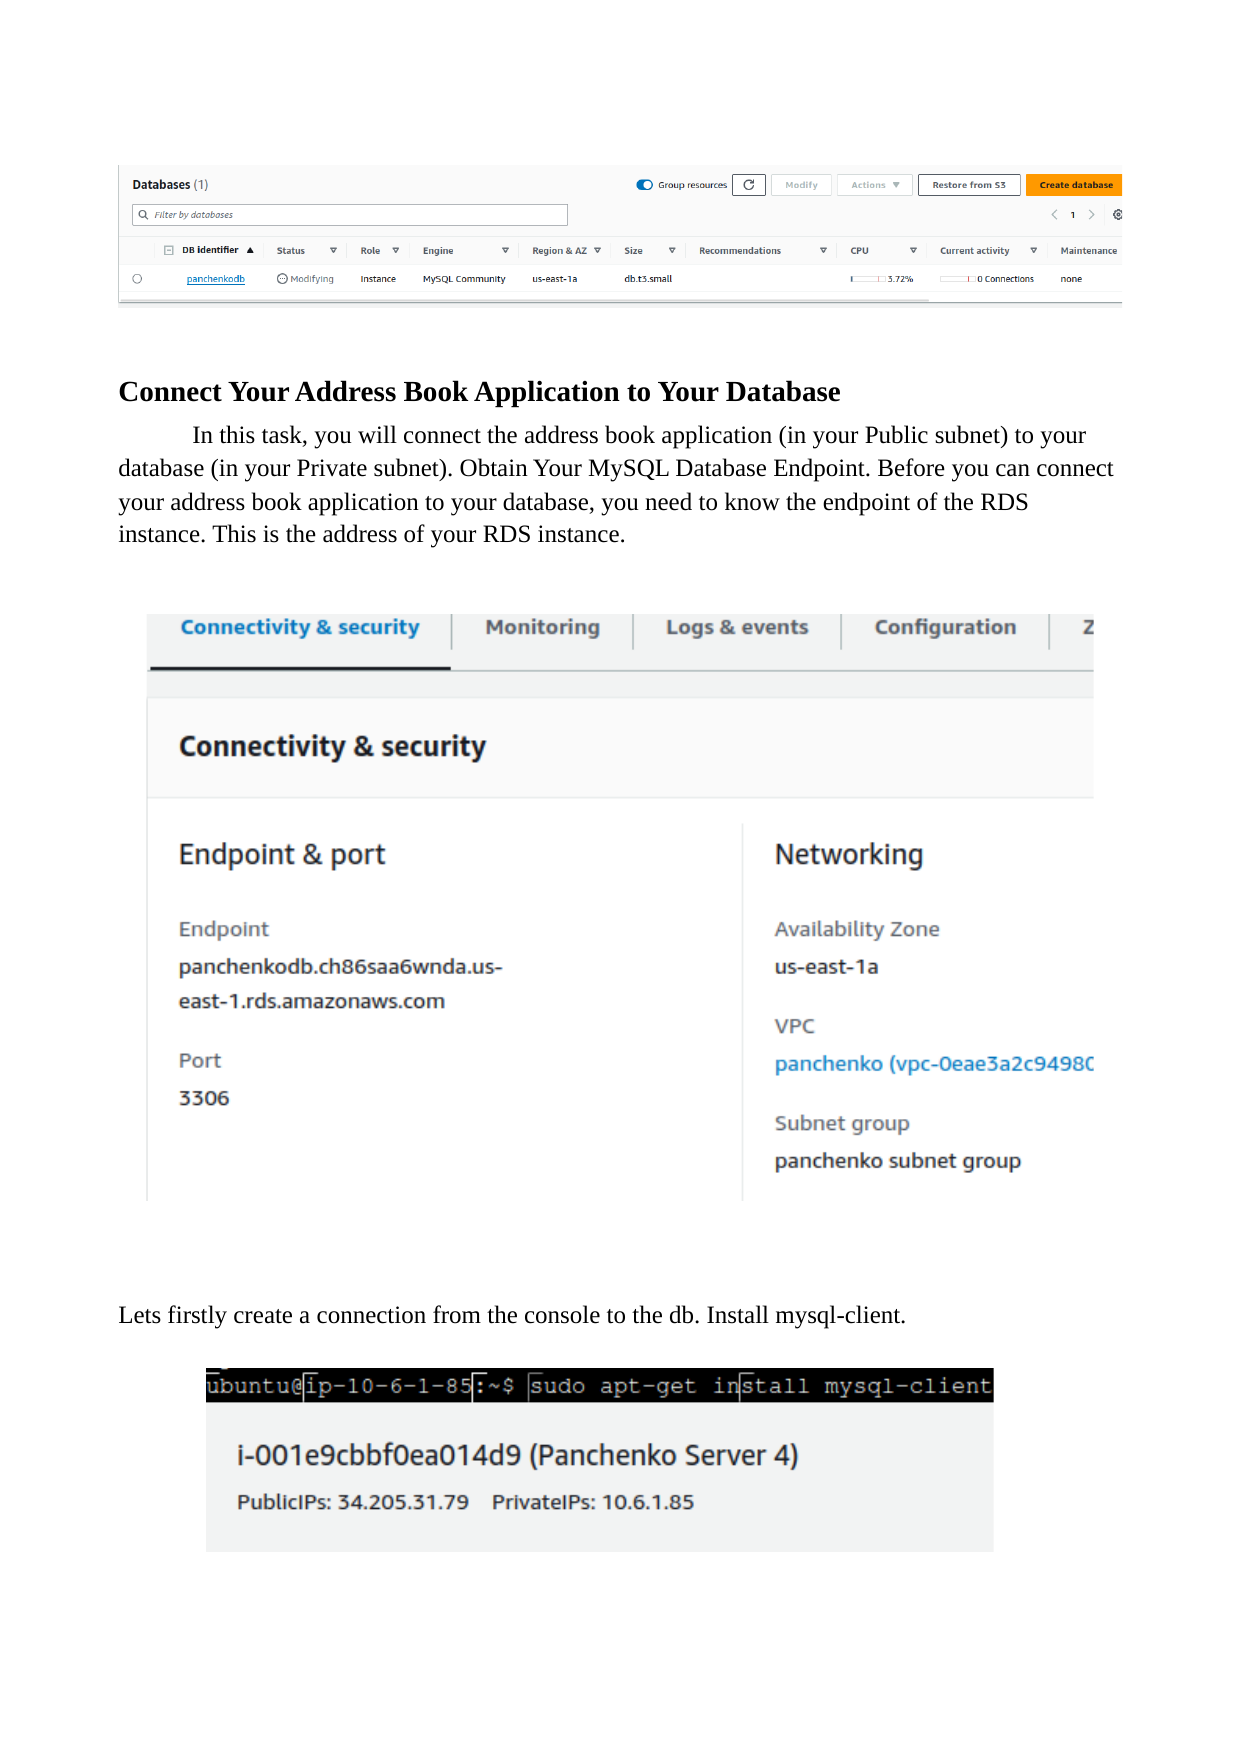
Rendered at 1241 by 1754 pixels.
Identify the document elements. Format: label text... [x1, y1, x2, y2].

text Lets firstly create a connection from the console to the db. Install mysql-client. [118, 1300, 1122, 1580]
picture [118, 165, 1123, 308]
picture [146, 614, 1094, 1201]
picture [206, 1368, 994, 1552]
text In this task, you will connect the address book application (in your Public subnet) to your database (in your Private subnet). Obtain Your MySQL Database Endpoint. Before you can connect your address book application to your database, you need to know the endpoint of the RDS instance. This is the address of your RDS instance. [118, 421, 1122, 548]
subtitle Connect Your Address Book Application to Your Database [118, 374, 1122, 408]
